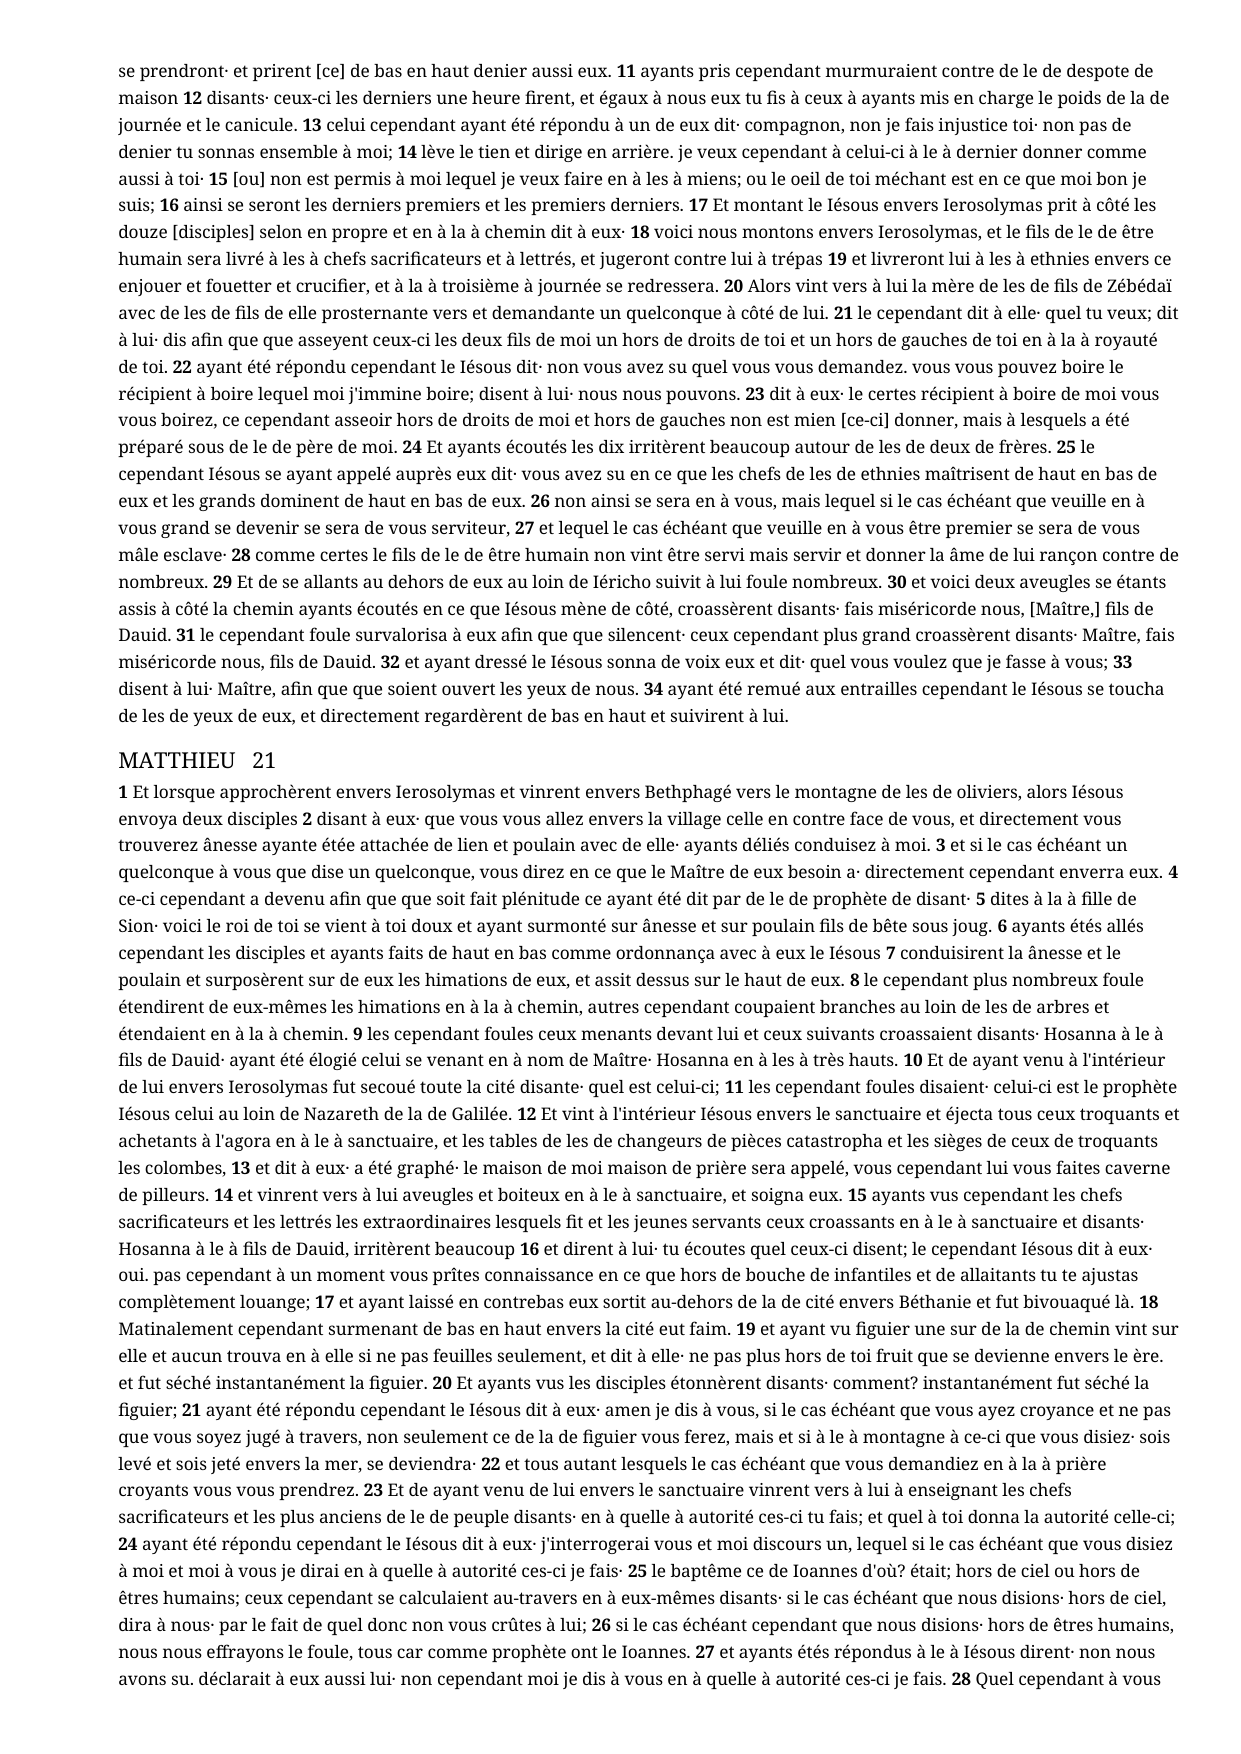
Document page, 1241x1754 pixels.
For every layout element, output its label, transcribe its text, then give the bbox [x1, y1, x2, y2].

text se prendront· et prirent [ce] de bas en haut denier aussi eux. 11 ayants pris cependant murmuraient contre de le de despote de maison 12 disants· ceux-ci les derniers une heure firent, et égaux à nous eux tu fis à ceux à ayants mis en charge le poids de la de journée et le canicule. 13 celui cependant ayant été répondu à un de eux dit· compagnon, non je fais injustice toi· non pas de denier tu sonnas ensemble à moi; 14 lève le tien et dirige en arrière. je veux cependant à celui-ci à le à dernier donner comme aussi à toi· 15 [ou] non est permis à moi lequel je veux faire en à les à miens; ou le oeil de toi méchant est en ce que moi bon je suis; 16 ainsi se seront les derniers premiers et les premiers derniers. 17 Et montant le Iésous envers Ierosolymas prit à côté les douze [disciples] selon en propre et en à la à chemin dit à eux· 18 voici nous montons envers Ierosolymas, et le fils de le de être humain sera livré à les à chefs sacrificateurs et à lettrés, et jugeront contre lui à trépas 19 et livreront lui à les à ethnies envers ce enjouer et fouetter et crucifier, et à la à troisième à journée se redressera. 20 Alors vint vers à lui la mère de les de fils de Zébédaï avec de les de fils de elle prosternante vers et demandante un quelconque à côté de lui. 21 le cependant dit à elle· quel tu veux; dit à lui· dis afin que que asseyent ceux-ci les deux fils de moi un hors de droits de toi et un hors de gauches de toi en à la à royauté de toi. 22 ayant été répondu cependant le Iésous dit· non vous avez su quel vous vous demandez. vous vous pouvez boire le récipient à boire lequel moi j'immine boire; disent à lui· nous nous pouvons. 23 dit à eux· le certes récipient à boire de moi vous vous boirez, ce cependant asseoir hors de droits de moi et hors de gauches non est mien [ce-ci] donner, mais à lesquels a été préparé sous de le de père de moi. 24 Et ayants écoutés les dix irritèrent beaucoup autour de les de deux de frères. 25 le cependant Iésous se ayant appelé auprès eux dit· vous avez su en ce que les chefs de les de ethnies maîtrisent de haut en bas de eux et les grands dominent de haut en bas de eux. 26 non ainsi se sera en à vous, mais lequel si le cas échéant que veuille en à vous grand se devenir se sera de vous serviteur, 27 et lequel le cas échéant que veuille en à vous être premier se sera de vous mâle esclave· 28 comme certes le fils de le de être humain non vint être servi mais servir et donner la âme de lui rançon contre de nombreux. 29 Et de se allants au dehors de eux au loin de Iéricho suivit à lui foule nombreux. 30 et voici deux aveugles se étants assis à côté la chemin ayants écoutés en ce que Iésous mène de côté, croassèrent disants· fais miséricorde nous, [Maître,] fils de Dauid. 31 le cependant foule survalorisa à eux afin que que silencent· ceux cependant plus grand croassèrent disants· Maître, fais miséricorde nous, fils de Dauid. 32 et ayant dressé le Iésous sonna de voix eux et dit· quel vous voulez que je fasse à vous; 33 disent à lui· Maître, afin que que soient ouvert les yeux de nous. 34 ayant été remué aux entrailles cependant le Iésous se toucha de les de yeux de eux, et directement regardèrent de bas en haut et suivirent à lui. [118, 59, 1181, 727]
text MATTHIEU 21 [118, 746, 1181, 775]
text 1 Et lorsque approchèrent envers Ierosolymas et vinrent envers Bethphagé vers le montagne de les de oliviers, alors Iésous envoya deux disciples 2 disant à eux· que vous vous allez envers la village celle en contre face de vous, et directement vous trouverez ânesse ayante étée attachée de lien et poulain avec de elle· ayants déliés conduisez à moi. 3 et si le cas échéant un quelconque à vous que dise un quelconque, vous direz en ce que le Maître de eux besoin a· directement cependant enverra eux. 4 ce-ci cependant a devenu afin que que soit fait plénitude ce ayant été dit par de le de prophète de disant· 5 dites à la à fille de Sion· voici le roi de toi se vient à toi doux et ayant surmonté sur ânesse et sur poulain fils de bête sous joug. 6 ayants étés allés cependant les disciples et ayants faits de haut en bas comme ordonnança avec à eux le Iésous 7 conduisirent la ânesse et le poulain et surposèrent sur de eux les himations de eux, et assit dessus sur le haut de eux. 8 le cependant plus nombreux foule étendirent de eux-mêmes les himations en à la à chemin, autres cependant coupaient branches au loin de les de arbres et étendaient en à la à chemin. 9 les cependant foules ceux menants devant lui et ceux suivants croassaient disants· Hosanna à le à fils de Dauid· ayant été élogié celui se venant en à nom de Maître· Hosanna en à les à très hauts. 10 Et de ayant venu à l'intérieur de lui envers Ierosolymas fut secoué toute la cité disante· quel est celui-ci; 11 les cependant foules disaient· celui-ci est le prophète Iésous celui au loin de Nazareth de la de Galilée. 12 Et vint à l'intérieur Iésous envers le sanctuaire et éjecta tous ceux troquants et achetants à l'agora en à le à sanctuaire, et les tables de les de changeurs de pièces catastropha et les sièges de ceux de troquants les colombes, 13 et dit à eux· a été graphé· le maison de moi maison de prière sera appelé, vous cependant lui vous faites caverne de pilleurs. 14 et vinrent vers à lui aveugles et boiteux en à le à sanctuaire, et soigna eux. 15 ayants vus cependant les chefs sacrificateurs et les lettrés les extraordinaires lesquels fit et les jeunes servants ceux croassants en à le à sanctuaire et disants· Hosanna à le à fils de Dauid, irritèrent beaucoup 16 et dirent à lui· tu écoutes quel ceux-ci disent; le cependant Iésous dit à eux· oui. pas cependant à un moment vous prîtes connaissance en ce que hors de bouche de infantiles et de allaitants tu te ajustas complètement louange; 17 et ayant laissé en contrebas eux sortit au-dehors de la de cité envers Béthanie et fut bivouaqué là. 18 Matinalement cependant surmenant de bas en haut envers la cité eut faim. 19 et ayant vu figuier une sur de la de chemin vint sur elle et aucun trouva en à elle si ne pas feuilles seulement, et dit à elle· ne pas plus hors de toi fruit que se devienne envers le ère. et fut séché instantanément la figuier. 20 Et ayants vus les disciples étonnèrent disants· comment? instantanément fut séché la figuier; 21 ayant été répondu cependant le Iésous dit à eux· amen je dis à vous, si le cas échéant que vous ayez croyance et ne pas que vous soyez jugé à travers, non seulement ce de la de figuier vous ferez, mais et si à le à montagne à ce-ci que vous disiez· sois levé et sois jeté envers la mer, se deviendra· 22 et tous autant lesquels le cas échéant que vous demandiez en à la à prière croyants vous vous prendrez. 23 Et de ayant venu de lui envers le sanctuaire vinrent vers à lui à enseignant les chefs sacrificateurs et les plus anciens de le de peuple disants· en à quelle à autorité ces-ci tu fais; et quel à toi donna la autorité celle-ci; 24 ayant été répondu cependant le Iésous dit à eux· j'interrogerai vous et moi discours un, lequel si le cas échéant que vous disiez à moi et moi à vous je dirai en à quelle à autorité ces-ci je fais· 25 le baptême ce de Ioannes d'où? était; hors de ciel ou hors de êtres humains; ceux cependant se calculaient au-travers en à eux-mêmes disants· si le cas échéant que nous disions· hors de ciel, dira à nous· par le fait de quel donc non vous crûtes à lui; 26 si le cas échéant cependant que nous disions· hors de êtres humains, nous nous effrayons le foule, tous car comme prophète ont le Ioannes. 27 et ayants étés répondus à le à Iésous dirent· non nous avons su. déclarait à eux aussi lui· non cependant moi je dis à vous en à quelle à autorité ces-ci je fais. 28 Quel cependant à vous [118, 780, 1181, 1690]
